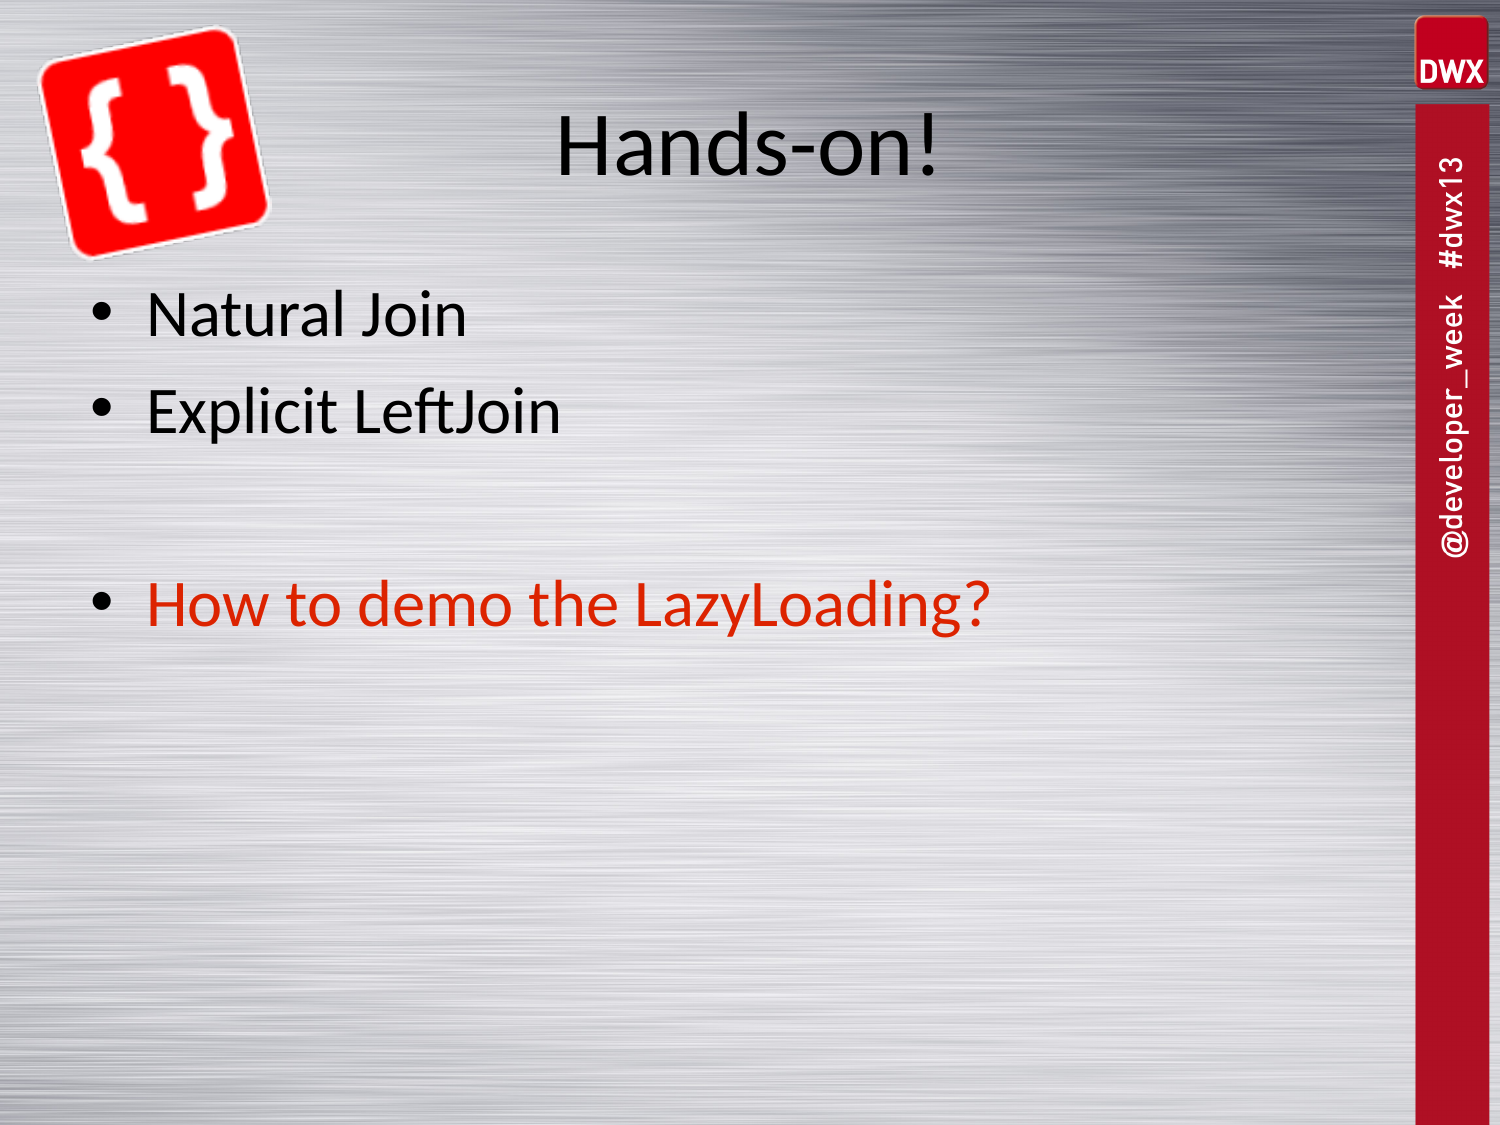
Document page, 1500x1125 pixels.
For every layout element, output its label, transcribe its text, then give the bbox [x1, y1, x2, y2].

picture [0, 0, 1500, 1125]
title Hands-on! [272, 45, 1426, 233]
list Natural Join Explicit LeftJoin How to demo the LazyLoading? [75, 262, 1426, 1006]
